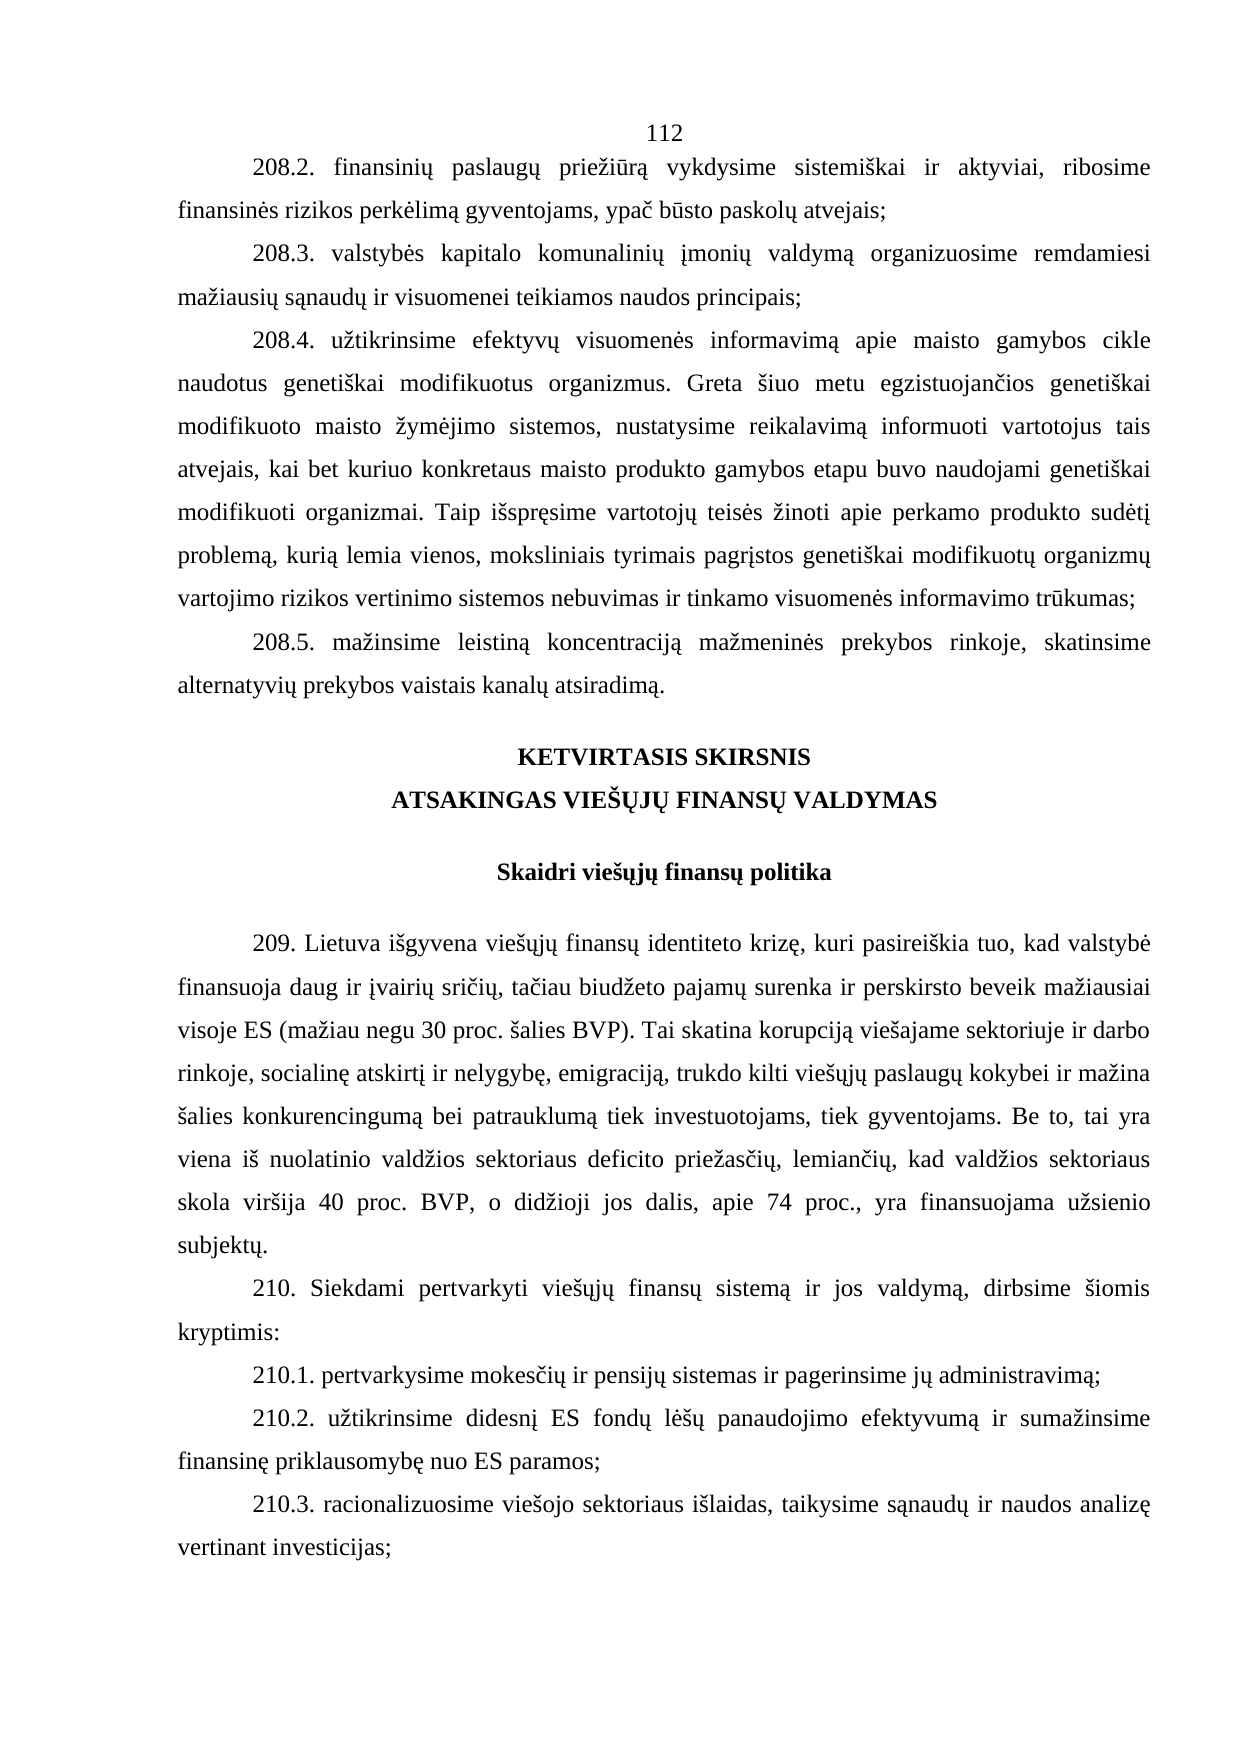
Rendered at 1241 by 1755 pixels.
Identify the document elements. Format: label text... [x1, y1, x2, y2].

text 210.3. racionalizuosime viešojo sektoriaus išlaidas, taikysime sąnaudų ir naudos analizę vertinant investicijas; [177, 1489, 1152, 1561]
text KETVIRTASIS SKIRSNIS [177, 742, 1152, 770]
text 210. Siekdami pertvarkyti viešųjų finansų sistemą ir jos valdymą, dirbsime šiomis kryptimis: [177, 1273, 1152, 1345]
text Skaidri viešųjų finansų politika [177, 857, 1152, 885]
text 208.3. valstybės kapitalo komunalinių įmonių valdymą organizuosime remdamiesi mažiausių sąnaudų ir visuomenei teikiamos naudos principais; [177, 238, 1152, 310]
text 210.1. pertvarkysime mokesčių ir pensijų sistemas ir pagerinsime jų administravimą; [177, 1360, 1152, 1388]
text 210.2. užtikrinsime didesnį ES fondų lėšų panaudojimo efektyvumą ir sumažinsime finansinę priklausomybę nuo ES paramos; [177, 1403, 1152, 1475]
text 209. Lietuva išgyvena viešųjų finansų identiteto krizę, kuri pasireiškia tuo, kad valstybė finansuoja daug ir įvairių sričių, tačiau biudžeto pajamų surenka ir perskirsto beveik mažiausiai visoje ES (mažiau negu 30 proc. šalies BVP). Tai skatina korupciją viešajame sektoriuje ir darbo rinkoje, socialinę atskirtį ir nelygybę, emigraciją, trukdo kilti viešųjų paslaugų kokybei ir mažina šalies konkurencingumą bei patrauklumą tiek investuotojams, tiek gyventojams. Be to, tai yra viena iš nuolatinio valdžios sektoriaus deficito priežasčių, lemiančių, kad valdžios sektoriaus skola viršija 40 proc. BVP, o didžioji jos dalis, apie 74 proc., yra finansuojama užsienio subjektų. [177, 928, 1152, 1259]
text ATSAKINGAS VIEŠŲJŲ FINANSŲ VALDYMAS [177, 785, 1152, 813]
text 208.2. finansinių paslaugų priežiūrą vykdysime sistemiškai ir aktyviai, ribosime finansinės rizikos perkėlimą gyventojams, ypač būsto paskolų atvejais; [177, 152, 1152, 224]
text 208.5. mažinsime leistiną koncentraciją mažmeninės prekybos rinkoje, skatinsime alternatyvių prekybos vaistais kanalų atsiradimą. [177, 627, 1152, 698]
text 208.4. užtikrinsime efektyvų visuomenės informavimą apie maisto gamybos cikle naudotus genetiškai modifikuotus organizmus. Greta šiuo metu egzistuojančios genetiškai modifikuoto maisto žymėjimo sistemos, nustatysime reikalavimą informuoti vartotojus tais atvejais, kai bet kuriuo konkretaus maisto produkto gamybos etapu buvo naudojami genetiškai modifikuoti organizmai. Taip išspręsime vartotojų teisės žinoti apie perkamo produkto sudėtį problemą, kurią lemia vienos, moksliniais tyrimais pagrįstos genetiškai modifikuotų organizmų vartojimo rizikos vertinimo sistemos nebuvimas ir tinkamo visuomenės informavimo trūkumas; [177, 325, 1152, 612]
